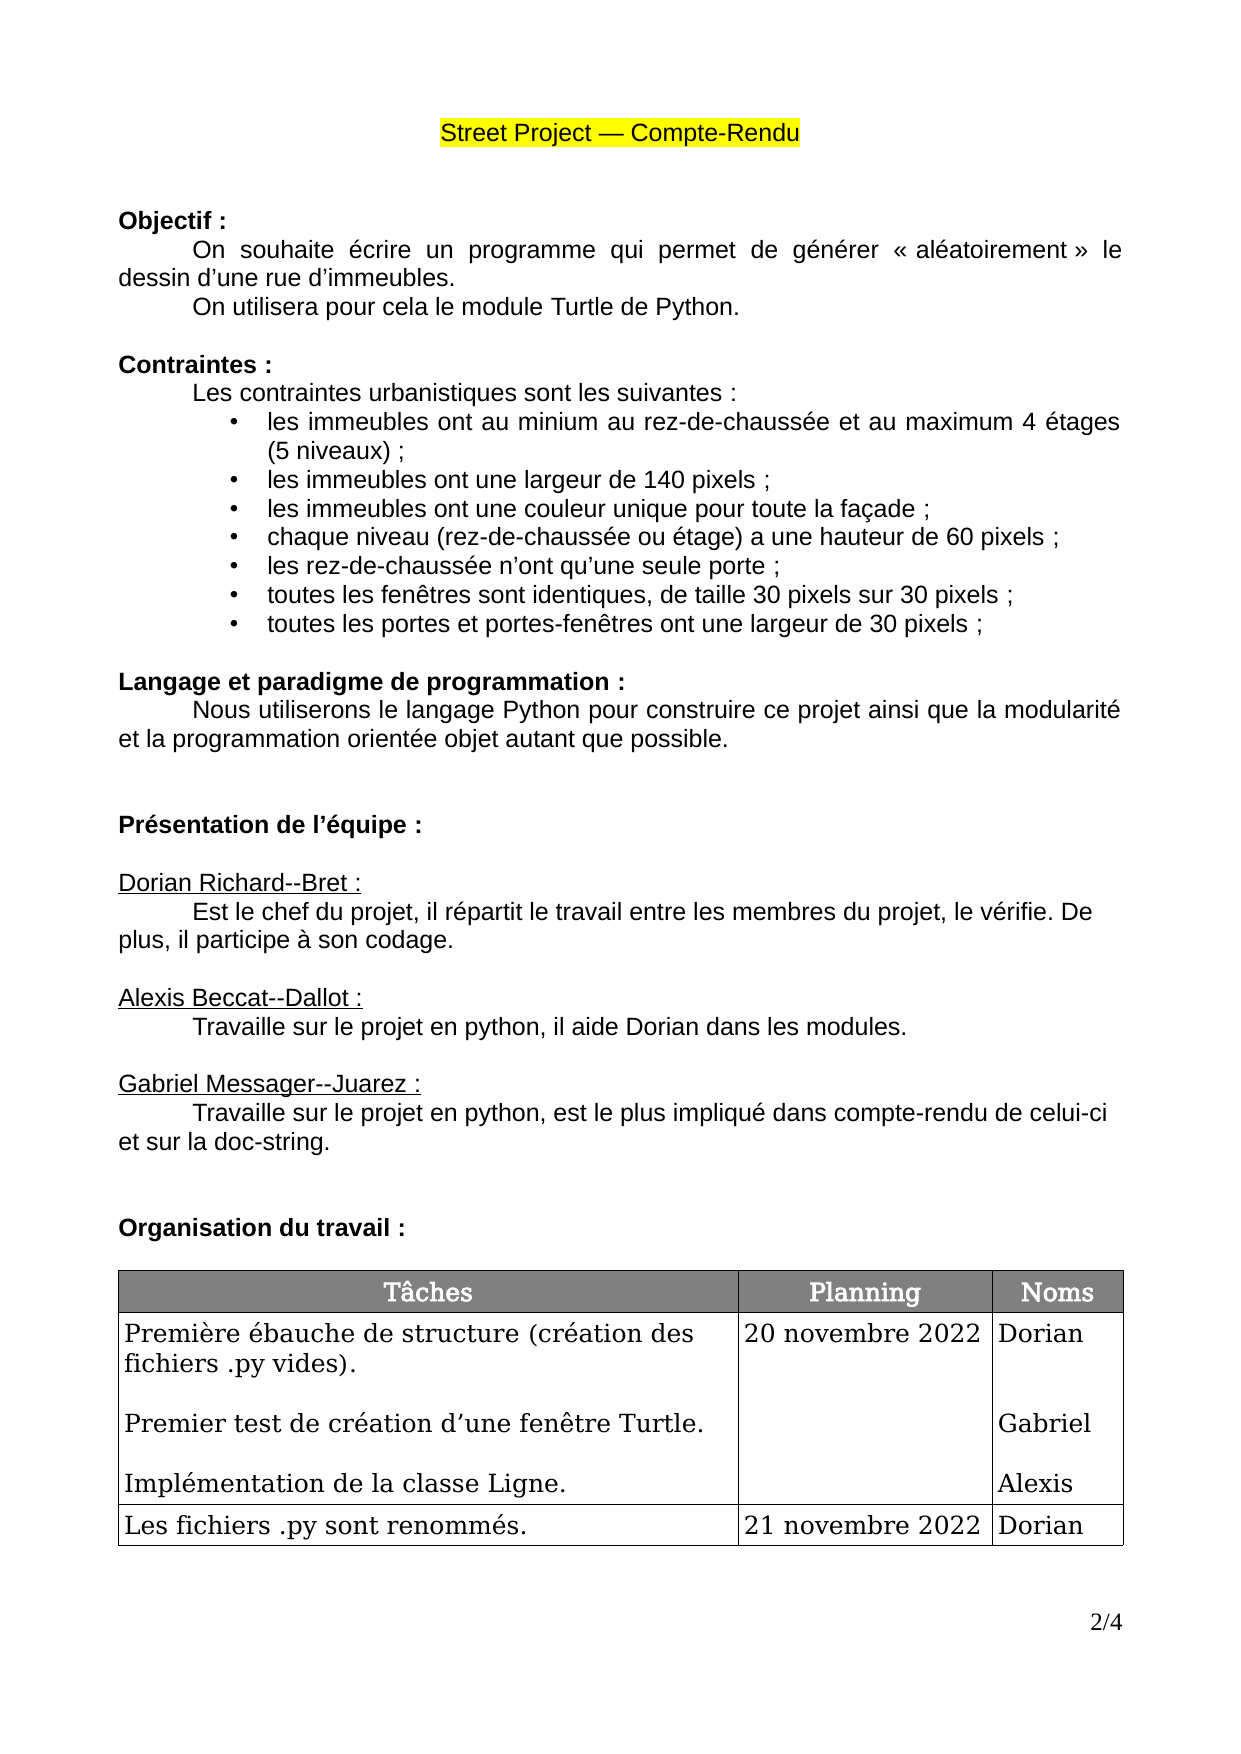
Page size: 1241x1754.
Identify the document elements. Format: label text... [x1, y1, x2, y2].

table_cell Première ébauche de structure (création des fichiers .py vides). Premier test de création d’une fenêtre Turtle. Implémentation de la classe Ligne. [119, 1313, 738, 1503]
table_cell Dorian [993, 1505, 1123, 1545]
list les immeubles ont une couleur unique pour toute la façade ; [229, 493, 1122, 522]
text Est le chef du projet, il répartit le travail entre les membres du projet, le vérifie. De plus, il participe à son codage. [118, 897, 1122, 954]
text Organisation du travail : [118, 1213, 1122, 1242]
list les immeubles ont une largeur de 140 pixels ; [229, 465, 1122, 493]
table_cell Dorian Gabriel Alexis [993, 1313, 1123, 1503]
text Dorian Richard--Bret : [118, 868, 1122, 897]
text On souhaite écrire un programme qui permet de générer « aléatoirement » le dessin d’une rue d’immeubles. [118, 234, 1122, 292]
table_header Tâches [119, 1271, 738, 1312]
list les rez-de-chaussée n’ont qu’une seule porte ; [229, 551, 1122, 580]
text Travaille sur le projet en python, il aide Dorian dans les modules. [118, 1012, 1122, 1040]
list chaque niveau (rez-de-chaussée ou étage) a une hauteur de 60 pixels ; [229, 522, 1122, 551]
text Les contraintes urbanistiques sont les suivantes : [118, 378, 1122, 407]
text On utilisera pour cela le module Turtle de Python. [118, 292, 1122, 321]
text Nous utiliserons le langage Python pour construire ce projet ainsi que la modularité et la programmation orientée objet autant que possible. [118, 695, 1122, 753]
table_header Planning [739, 1271, 992, 1312]
text Alexis Beccat--Dallot : [118, 983, 1122, 1012]
text Présentation de l’équipe : [118, 810, 1122, 839]
text Objectif : [118, 206, 1122, 234]
table_header Noms [993, 1271, 1123, 1312]
text Langage et paradigme de programmation : [118, 667, 1122, 695]
list toutes les portes et portes-fenêtres ont une largeur de 30 pixels ; [229, 609, 1122, 638]
text Gabriel Messager--Juarez : [118, 1069, 1122, 1098]
list toutes les fenêtres sont identiques, de taille 30 pixels sur 30 pixels ; [229, 580, 1122, 609]
list les immeubles ont au minium au rez-de-chaussée et au maximum 4 étages (5 niveaux) ; [229, 407, 1122, 465]
table_cell 21 novembre 2022 [739, 1505, 992, 1545]
text Travaille sur le projet en python, est le plus impliqué dans compte-rendu de celui-ci et sur la doc-string. [118, 1098, 1122, 1155]
table_cell 20 novembre 2022 [739, 1313, 992, 1503]
table_cell Les fichiers .py sont renommés. [119, 1505, 738, 1545]
text Contraintes : [118, 349, 1122, 378]
